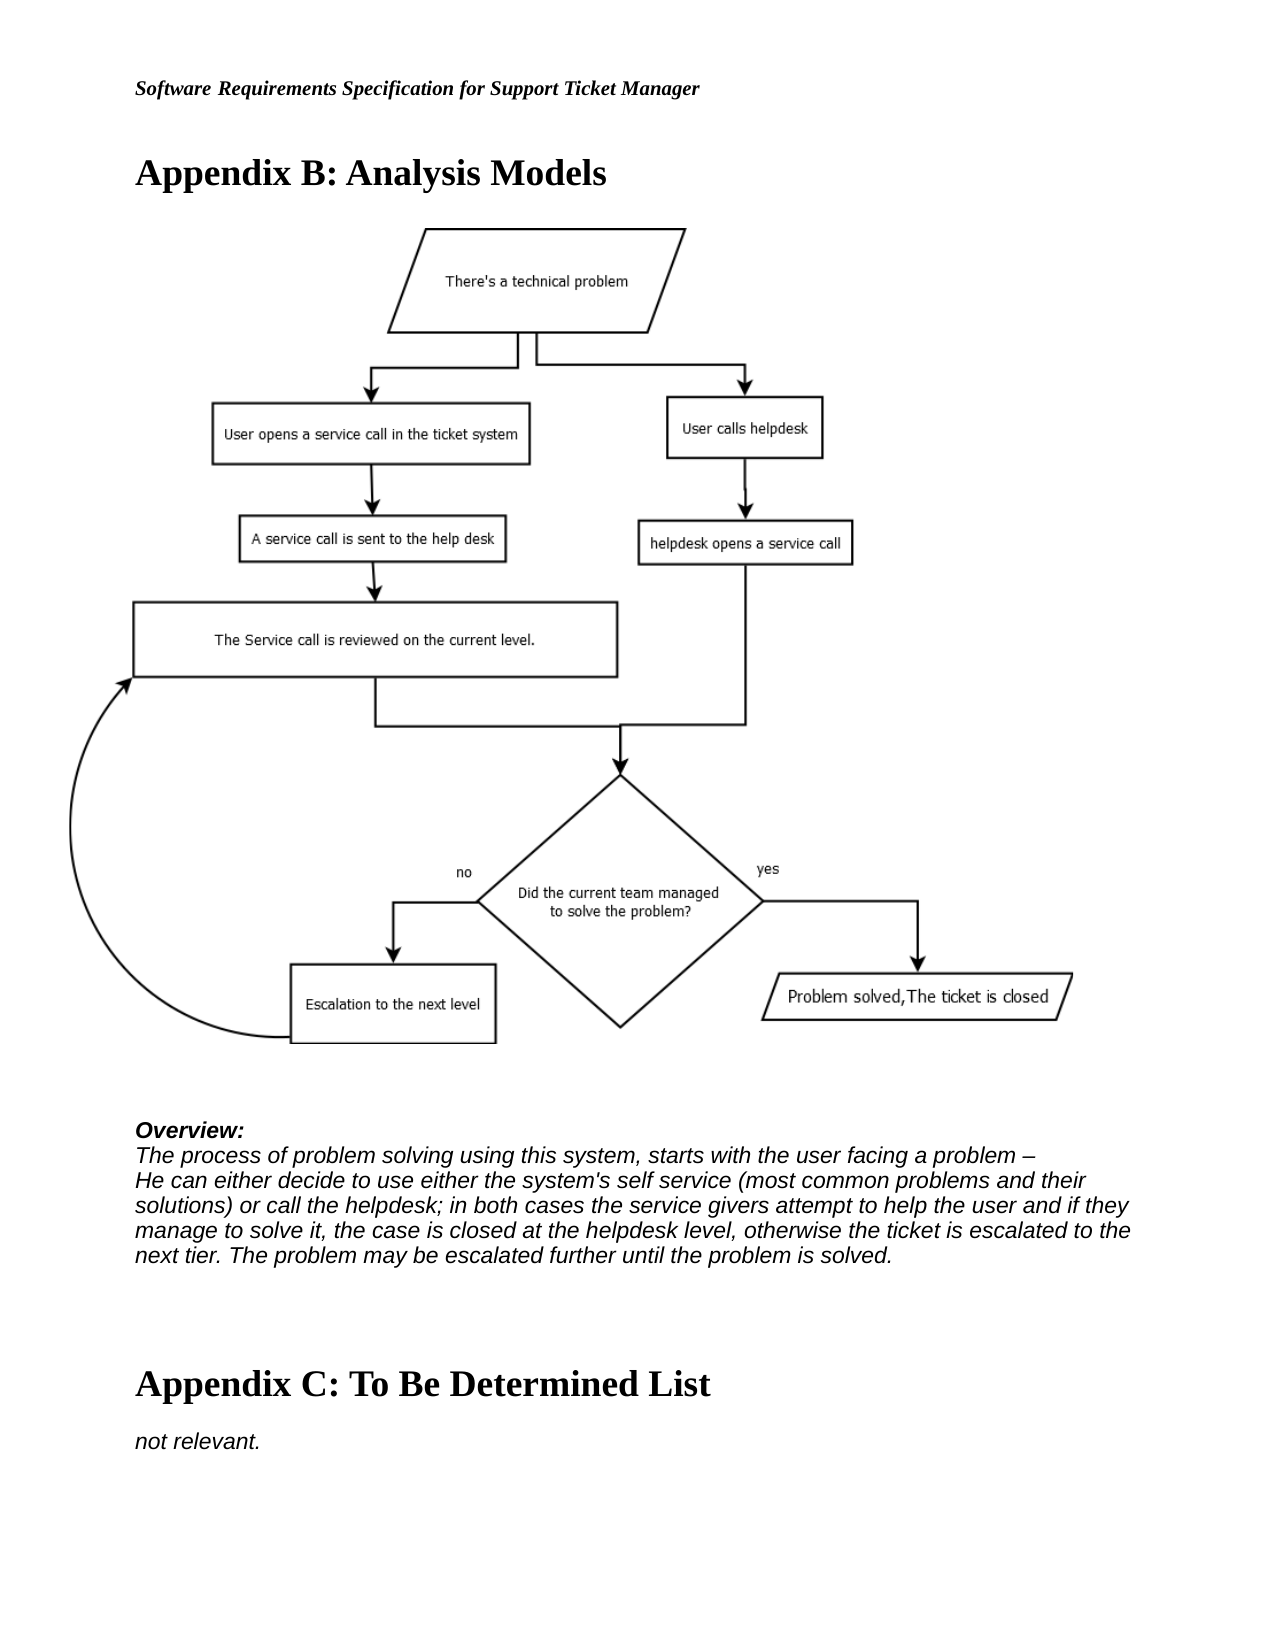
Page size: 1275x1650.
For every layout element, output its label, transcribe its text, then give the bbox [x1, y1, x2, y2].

text The process of problem solving using this system, starts with the user facing a problem – [135, 1143, 1140, 1168]
text He can either decide to use either the system's self service (most common problems and their solutions) or call the helpdesk; in both cases the service givers attempt to help the user and if they manage to solve it, the case is closed at the helpdesk level, otherwise the ticket is escalated to the next tier. The problem may be escalated further until the problem is solved. [135, 1168, 1140, 1268]
text Appendix C: To Be Determined List [135, 1361, 1140, 1404]
text Appendix B: Analysis Models [135, 150, 1140, 193]
text Overview: [135, 1118, 1140, 1143]
text not relevant. [135, 1429, 1140, 1454]
